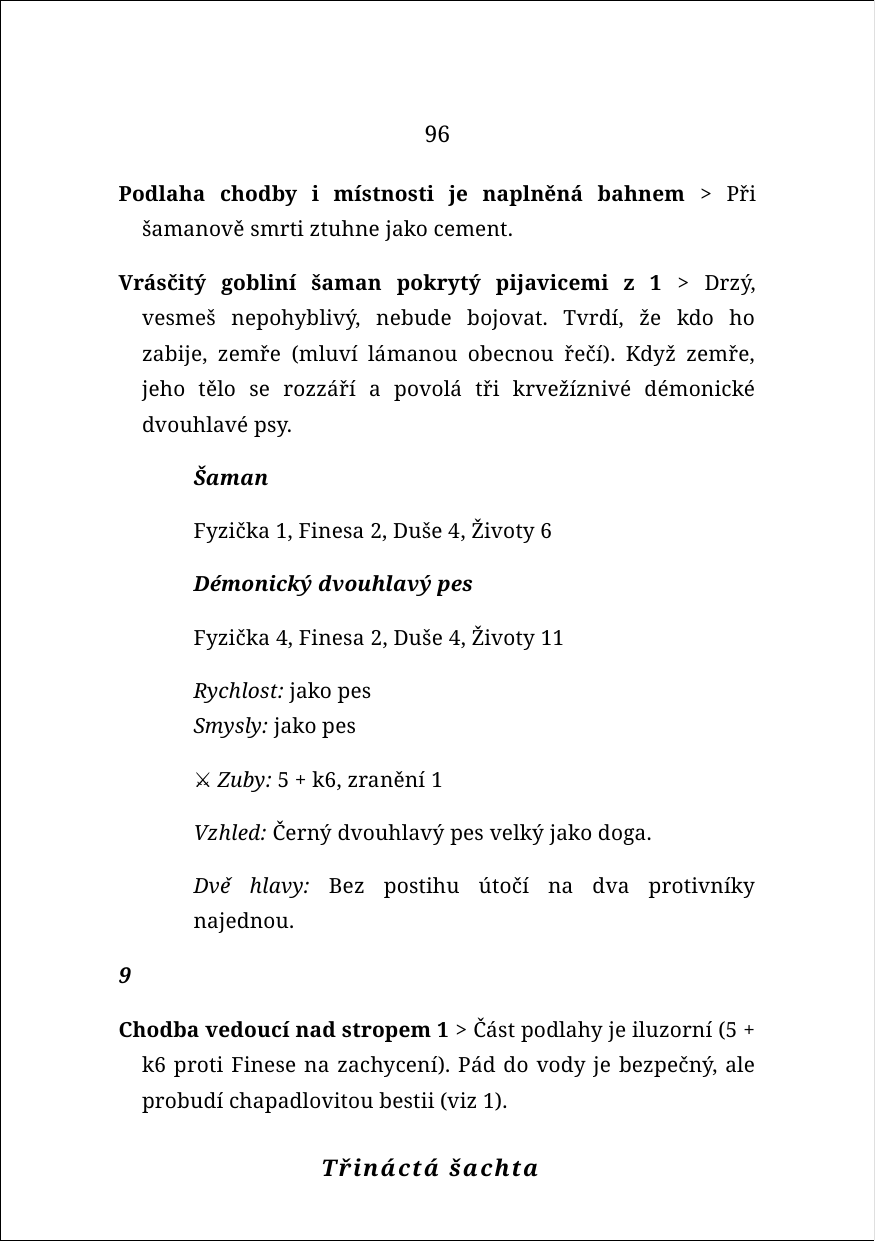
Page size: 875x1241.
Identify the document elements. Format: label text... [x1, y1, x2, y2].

list Šaman [156, 463, 756, 491]
text Chodba vedoucí nad stropem 1 > Část podlahy je iluzorní (5 + k6 proti Finese na zachycení). Pád do vody je bezpečný, ale probudí chapadlovitou bestii (viz 1). [118, 1015, 756, 1114]
list Dvě hlavy: Bez postihu útočí na dva protivníky najednou. [156, 871, 756, 935]
list Fyzička 4, Finesa 2, Duše 4, Životy 11 [156, 623, 756, 651]
text 9 [118, 960, 756, 990]
list Smysly: jako pes [156, 711, 756, 740]
list Rychlost: jako pes [156, 676, 756, 704]
list Fyzička 1, Finesa 2, Duše 4, Životy 6 [156, 516, 756, 545]
list Vzhled: Černý dvouhlavý pes velký jako doga. [156, 818, 756, 846]
text Podlaha chodby i místnosti je naplněná bahnem > Při šamanově smrti ztuhne jako cement. [118, 179, 756, 243]
list Démonický dvouhlavý pes [156, 569, 756, 598]
list ⚔ Zuby: 5 + k6, zranění 1 [156, 765, 756, 793]
text Vrásčitý gobliní šaman pokrytý pijavicemi z 1 > Drzý, vesmeš nepohyblivý, nebude bojovat. Tvrdí, že kdo ho zabije, zemře (mluví lámanou obecnou řečí). Když zemře, jeho tělo se rozzáří a povolá tři krvežíznivé démonické dvouhlavé psy. [118, 268, 756, 438]
